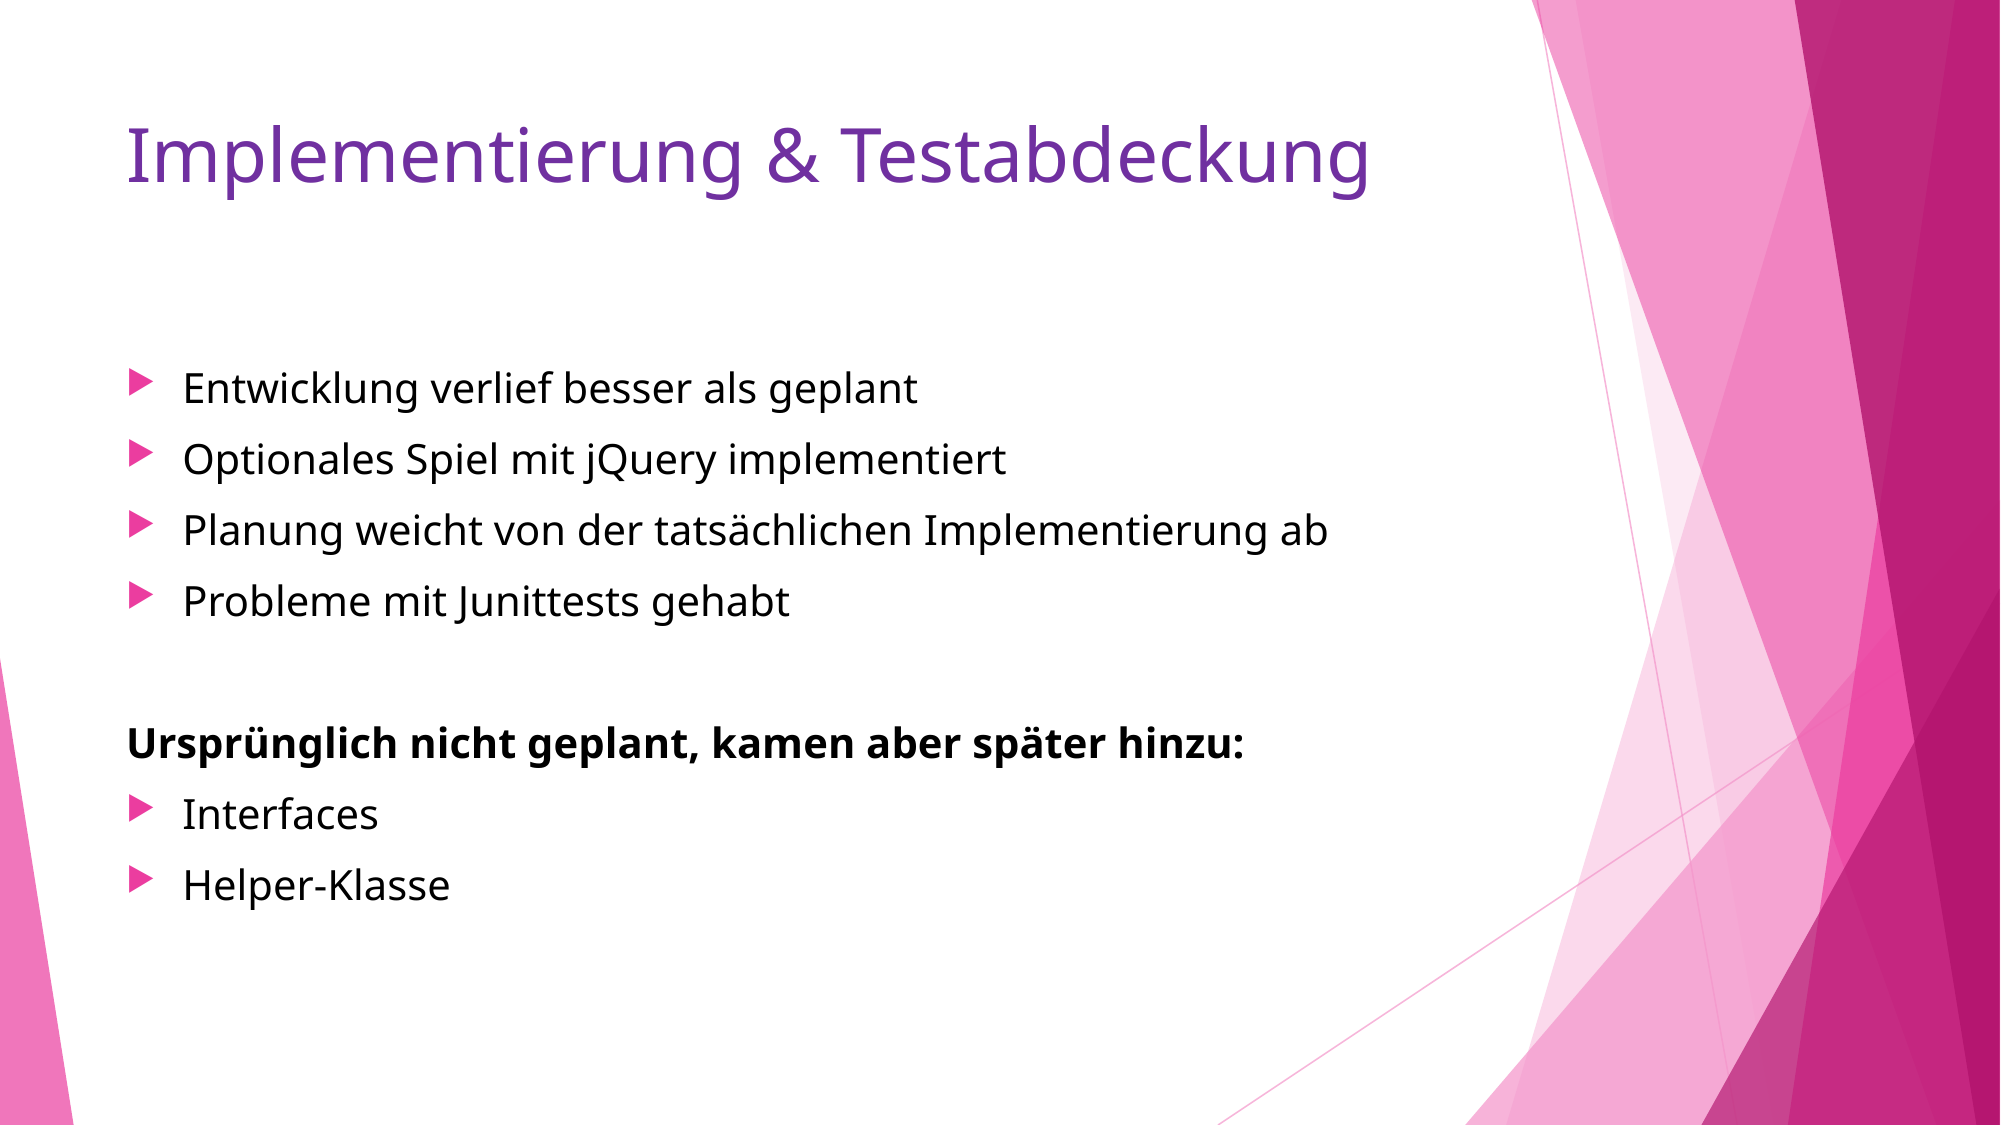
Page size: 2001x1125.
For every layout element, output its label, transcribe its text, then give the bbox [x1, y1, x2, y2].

title Implementierung & Testabdeckung [111, 99, 1522, 317]
list Entwicklung verlief besser als geplant Optionales Spiel mit jQuery implementiert Planung weicht von der tatsächlichen Implementierung ab Probleme mit Junittests gehabt Ursprünglich nicht geplant, kamen aber später hinzu: Interfaces Helper-Klasse [111, 354, 1522, 992]
